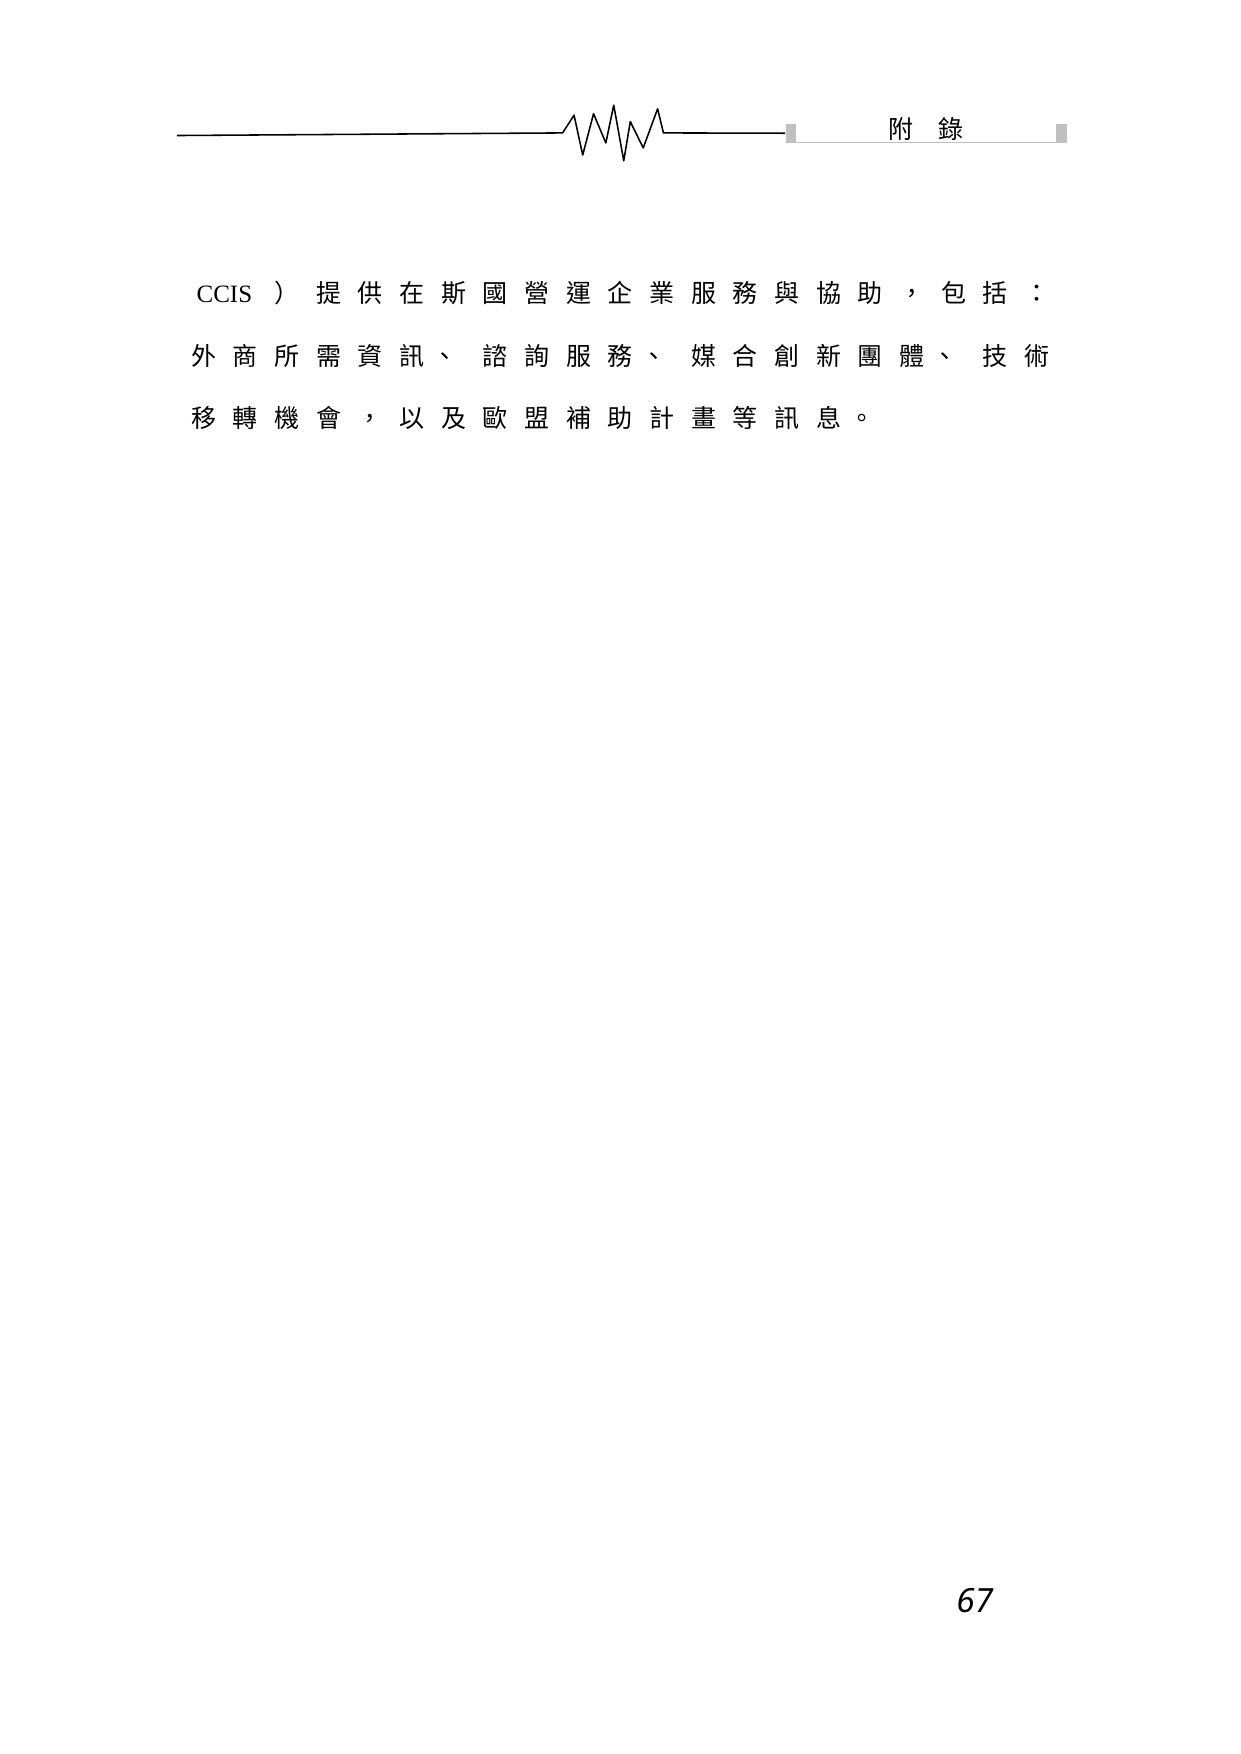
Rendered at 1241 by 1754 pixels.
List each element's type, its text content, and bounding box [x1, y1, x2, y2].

text CCIS）提供在斯國營運企業服務與協助，包括：外商所需資訊、諮詢服務、媒合創新團體、技術移轉機會，以及歐盟補助計畫等訊息。 [183, 250, 1058, 438]
